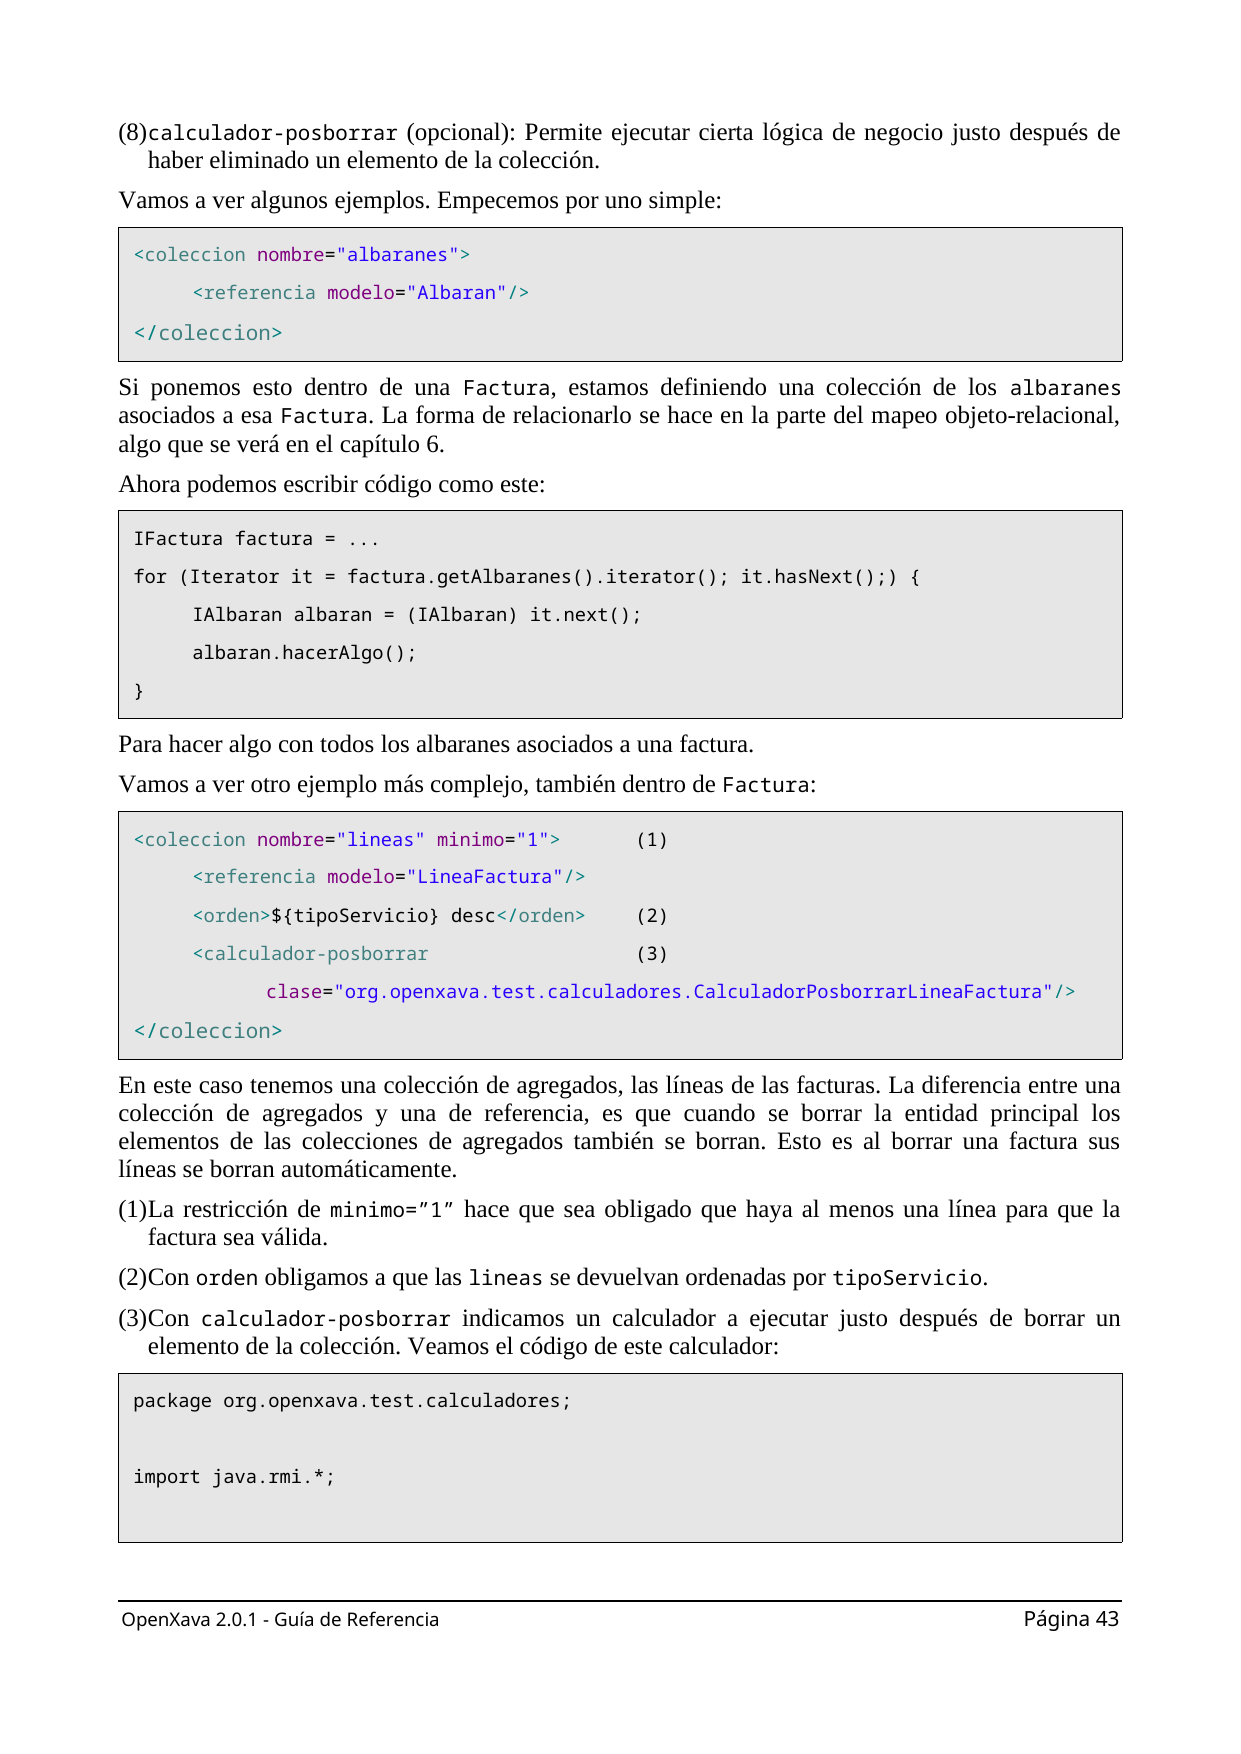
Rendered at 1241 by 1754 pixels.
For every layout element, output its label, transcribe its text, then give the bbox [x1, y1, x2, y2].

list calculador-posborrar (opcional): Permite ejecutar cierta lógica de negocio justo después de haber eliminado un elemento de la colección. [118, 118, 1122, 174]
text package org.openxava.test.calculadores; [119, 1374, 1122, 1411]
text <coleccion nombre="lineas" minimo="1"> (1) [119, 812, 1122, 849]
text Vamos a ver algunos ejemplos. Empecemos por uno simple: [118, 187, 1122, 214]
text <orden>${tipoServicio} desc</orden> (2) [119, 887, 1122, 925]
text <coleccion nombre="albaranes"> [119, 228, 1122, 265]
text Si ponemos esto dentro de una Factura, estamos definiendo una colección de los albaranes asociados a esa Factura. La forma de relacionarlo se hace en la parte del mapeo objeto-relacional, algo que se verá en el capítulo 6. [118, 373, 1122, 457]
text } [119, 662, 1122, 718]
text <calculador-posborrar (3) [119, 925, 1122, 963]
text import java.rmi.*; [119, 1449, 1122, 1487]
text En este caso tenemos una colección de agregados, las líneas de las facturas. La diferencia entre una colección de agregados y una de referencia, es que cuando se borrar la entidad principal los elementos de las colecciones de agregados también se borran. Esto es al borrar una factura sus líneas se borran automáticamente. [118, 1072, 1122, 1182]
text IAlbaran albaran = (IAlbaran) it.next(); [119, 586, 1122, 624]
text IFactura factura = ... [119, 511, 1122, 548]
text Para hacer algo con todos los albaranes asociados a una factura. [118, 730, 1122, 758]
text <referencia modelo="LineaFactura"/> [119, 849, 1122, 887]
text </coleccion> [119, 1001, 1122, 1059]
text Vamos a ver otro ejemplo más complejo, también dentro de Factura: [118, 770, 1122, 798]
list Con orden obligamos a que las lineas se devuelvan ordenadas por tipoServicio. [118, 1263, 1122, 1292]
text for (Iterator it = factura.getAlbaranes().iterator(); it.hasNext();) { [119, 548, 1122, 586]
text clase="org.openxava.test.calculadores.CalculadorPosborrarLineaFactura"/> [119, 963, 1122, 1001]
text <referencia modelo="Albaran"/> [119, 265, 1122, 303]
list La restricción de minimo=”1” hace que sea obligado que haya al menos una línea para que la factura sea válida. [118, 1195, 1122, 1251]
list Con calculador-posborrar indicamos un calculador a ejecutar justo después de borrar un elemento de la colección. Veamos el código de este calculador: [118, 1304, 1122, 1360]
text </coleccion> [119, 303, 1122, 361]
text Ahora podemos escribir código como este: [118, 470, 1122, 498]
text albaran.hacerAlgo(); [119, 624, 1122, 662]
